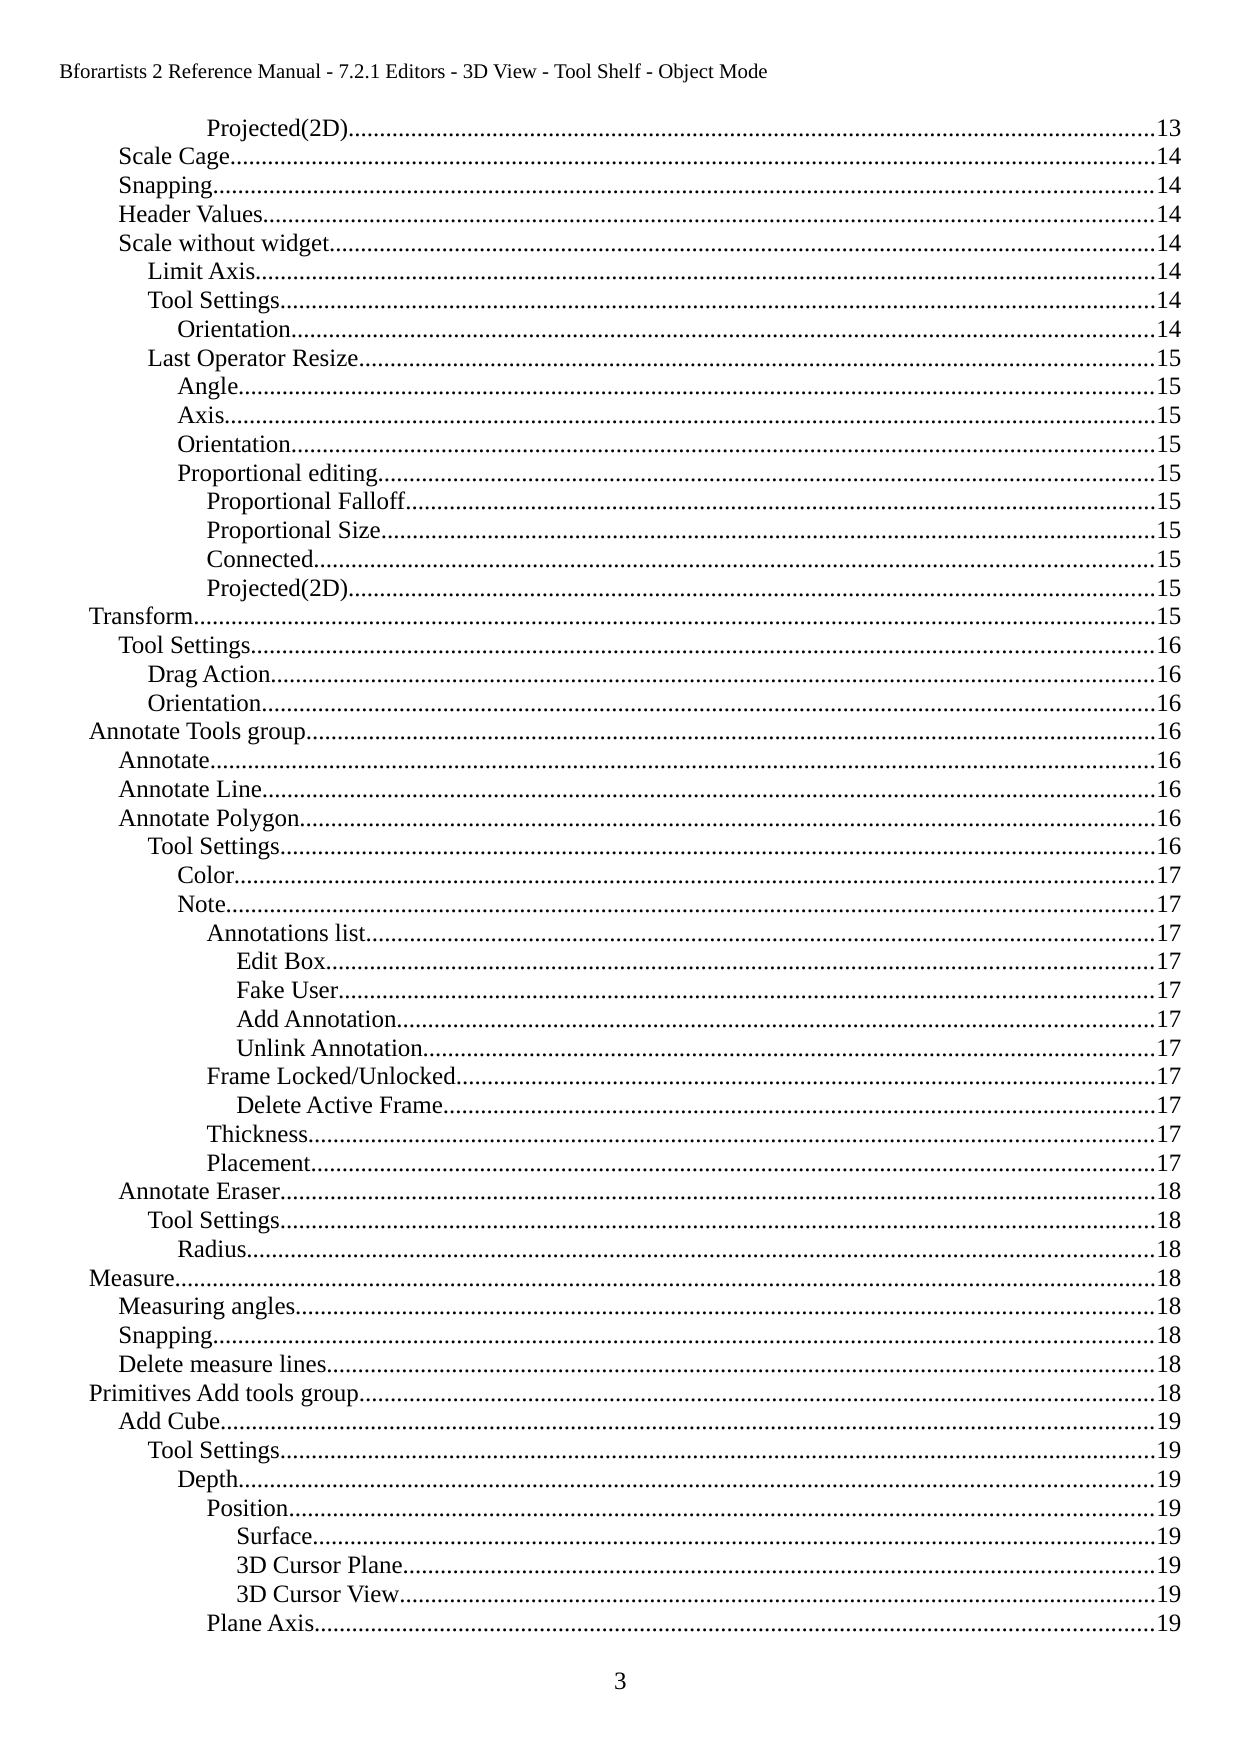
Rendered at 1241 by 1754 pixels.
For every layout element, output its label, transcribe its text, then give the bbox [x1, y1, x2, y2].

text Proportional Size 15 [206, 515, 1181, 544]
text Snapping 18 [118, 1320, 1181, 1349]
text Scale Cage 14 [118, 141, 1181, 170]
text Depth 19 [177, 1464, 1181, 1493]
text Add Cube 19 [118, 1406, 1181, 1435]
text Scale without widget 14 [118, 228, 1181, 256]
text Unlink Annotation 17 [236, 1033, 1181, 1061]
text Transform 15 [88, 601, 1181, 630]
text Last Operator Resize 15 [147, 343, 1181, 371]
text Orientation 14 [177, 314, 1181, 343]
text Annotations list 17 [206, 918, 1181, 946]
text Limit Axis 14 [147, 256, 1181, 285]
text Edit Box 17 [236, 946, 1181, 975]
text 3D Cursor View 19 [236, 1579, 1181, 1608]
text Header Values 14 [118, 199, 1181, 228]
text Snapping 14 [118, 170, 1181, 199]
text Angle 15 [177, 371, 1181, 400]
text Fake User 17 [236, 975, 1181, 1004]
text Projected(2D) 13 [206, 113, 1181, 141]
text 3D Cursor Plane 19 [236, 1550, 1181, 1579]
text Primitives Add tools group 18 [88, 1378, 1181, 1406]
text Annotate Tools group 16 [88, 716, 1181, 745]
text Tool Settings 16 [118, 630, 1181, 659]
text Annotate 16 [118, 745, 1181, 774]
text Annotate Polygon 16 [118, 803, 1181, 831]
text Proportional editing 15 [177, 458, 1181, 486]
text Connected 15 [206, 544, 1181, 573]
text Frame Locked/Unlocked 17 [206, 1061, 1181, 1090]
text Surface 19 [236, 1521, 1181, 1550]
text Add Annotation 17 [236, 1004, 1181, 1033]
text Tool Settings 19 [147, 1435, 1181, 1464]
text Orientation 15 [177, 429, 1181, 458]
text Color 17 [177, 860, 1181, 889]
text Note 17 [177, 889, 1181, 918]
text Thickness 17 [206, 1119, 1181, 1148]
text Projected(2D) 15 [206, 573, 1181, 601]
text Plane Axis 19 [206, 1608, 1181, 1636]
text Measure 18 [88, 1263, 1181, 1291]
text Axis 15 [177, 400, 1181, 429]
text Tool Settings 16 [147, 831, 1181, 860]
text Radius 18 [177, 1234, 1181, 1263]
text Drag Action 16 [147, 659, 1181, 688]
text Annotate Eraser 18 [118, 1176, 1181, 1205]
text Tool Settings 18 [147, 1205, 1181, 1234]
text Placement 17 [206, 1148, 1181, 1176]
text Position 19 [206, 1493, 1181, 1521]
text Delete measure lines 18 [118, 1349, 1181, 1378]
text Tool Settings 14 [147, 285, 1181, 314]
text Orientation 16 [147, 688, 1181, 716]
text Annotate Line 16 [118, 774, 1181, 803]
text Proportional Falloff 15 [206, 486, 1181, 515]
text Delete Active Frame 17 [236, 1090, 1181, 1119]
text Measuring angles 18 [118, 1291, 1181, 1320]
